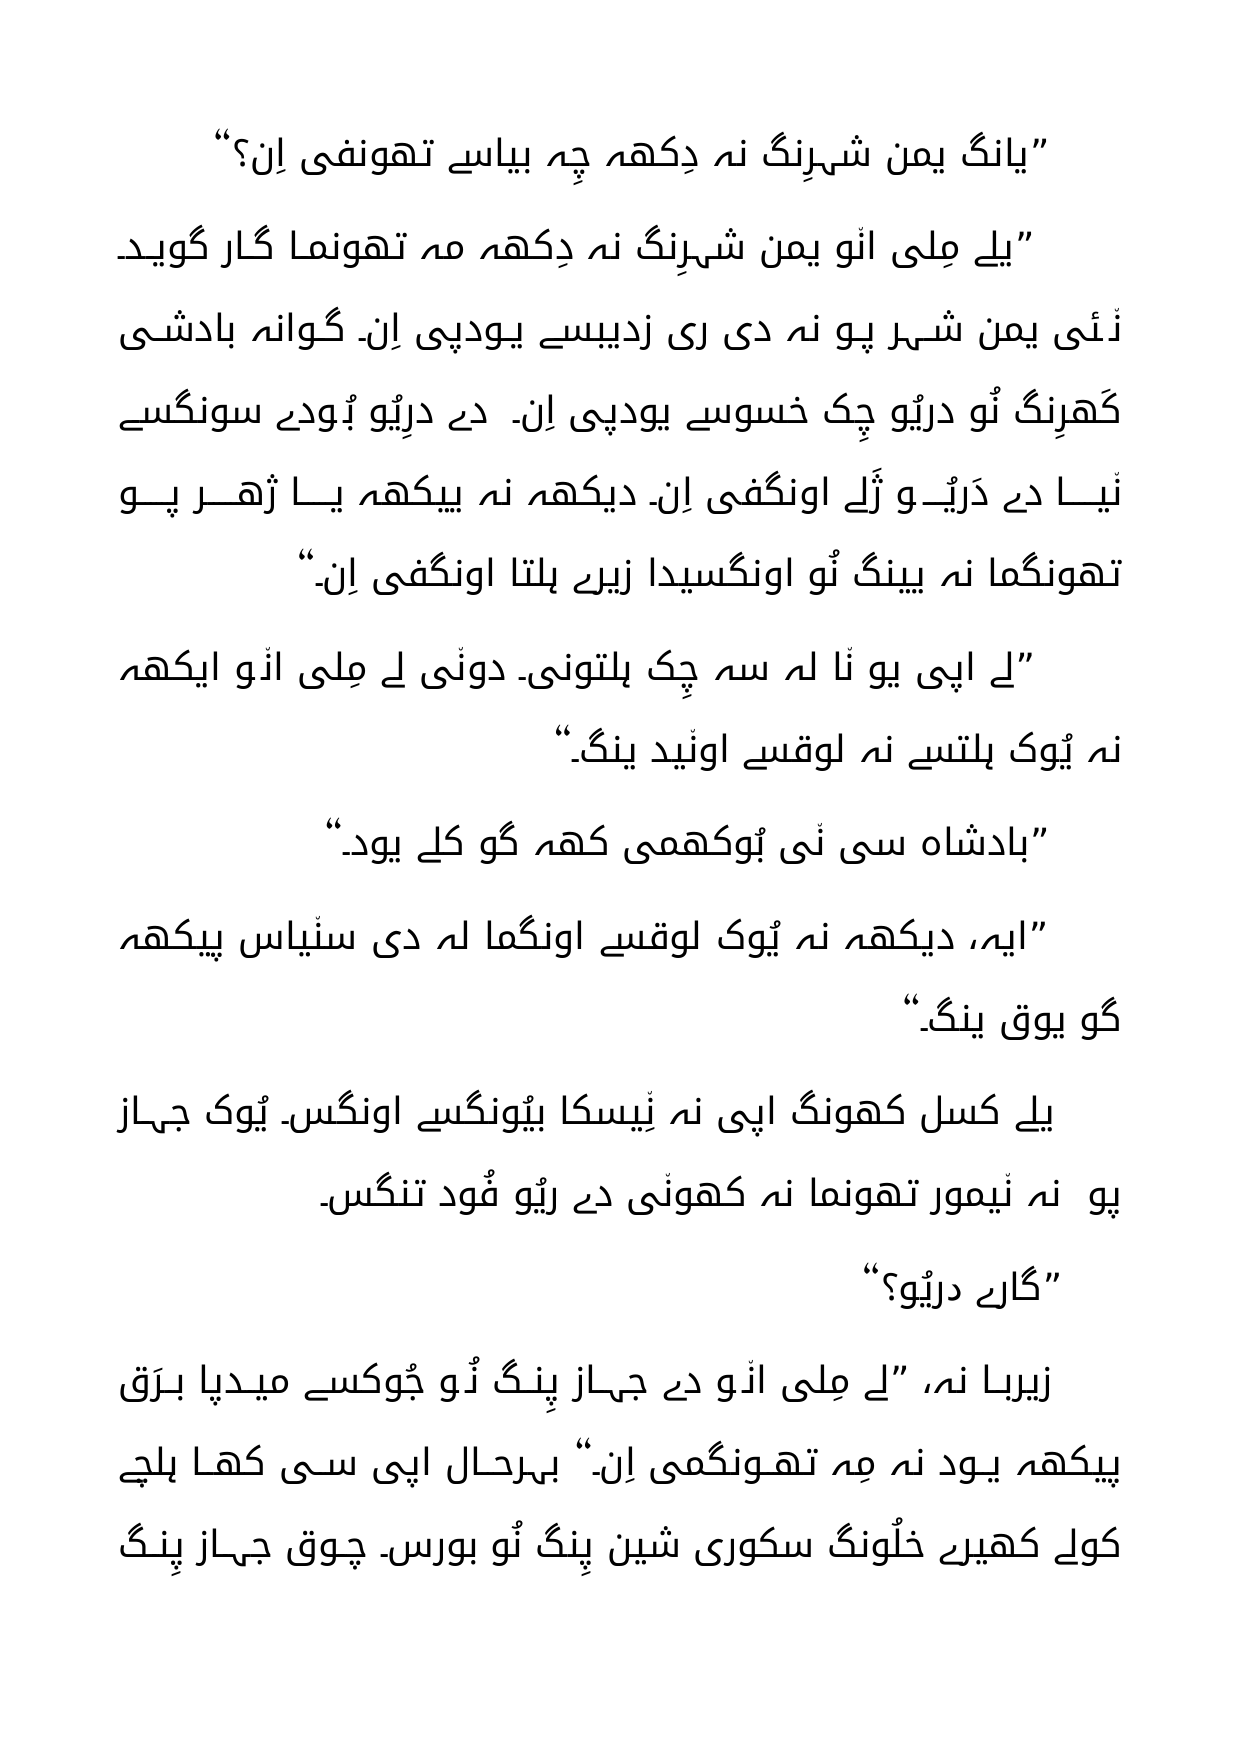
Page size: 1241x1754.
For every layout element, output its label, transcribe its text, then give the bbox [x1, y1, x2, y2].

text زیربا نہ، ”لے مِلی ان٘و دے جہاز پِنگ نُو جُوکسے میدپا برَق پیکھہ یود نہ مِہ تھونگمی اِن۔“ بہرحال اپی سی کھا ہلچے کولے کھیرے خلُونگ سکوری شین پِنگ نُو بورس۔ چوق جہاز پِنگ [118, 1345, 1122, 1580]
text ”ایہ، دیکھہ نہ یُوک لوقسے اونگما لہ دی سن٘یاس پیکھہ گو یوق ینگ۔“ [118, 901, 1122, 1054]
text ”یانگ یمن شہرِنگ نہ دِکھہ چِہ بیاسے تھونفی اِن؟“ [118, 118, 1122, 189]
text یلے کسل کھونگ اپی نہ نِ٘یسکا بیُونگسے اونگس۔ یُوک جہاز پو نہ ن٘یمور تھونما نہ کھون٘ی دے ریُو فُود تنگس۔ [118, 1076, 1122, 1229]
text ”گارے دریُو؟“ [118, 1252, 1122, 1323]
text ”بادشاہ سی ن٘ی بُوکھمی کھہ گو کلے یود۔“ [118, 808, 1122, 879]
text ”یلے مِلی ان٘و یمن شہرِنگ نہ دِکھہ مہ تھونما گار گوید۔ ن٘ئی یمن شہر پو نہ دی ری زدیبسے یودپی اِن۔ گوانہ بادشی کَھرِنگ نُو دریُو چِک خسوسے یودپی اِن۔ دے درِیُو بُودے سونگسے ن٘یا دے دَریُو ژَلے اونگفی اِن۔ دیکھہ نہ ییکھہ یا ژھر پو تھونگما نہ یینگ نُو اونگسیدا زیرے ہلتا اونگفی اِن۔“ [118, 212, 1122, 610]
text ”لے اپی یو ن٘ا لہ سہ چِک ہلتونی۔ دون٘ی لے مِلی ان٘و ایکھہ نہ یُوک ہلتسے نہ لوقسے اون٘ید ینگ۔“ [118, 632, 1122, 785]
